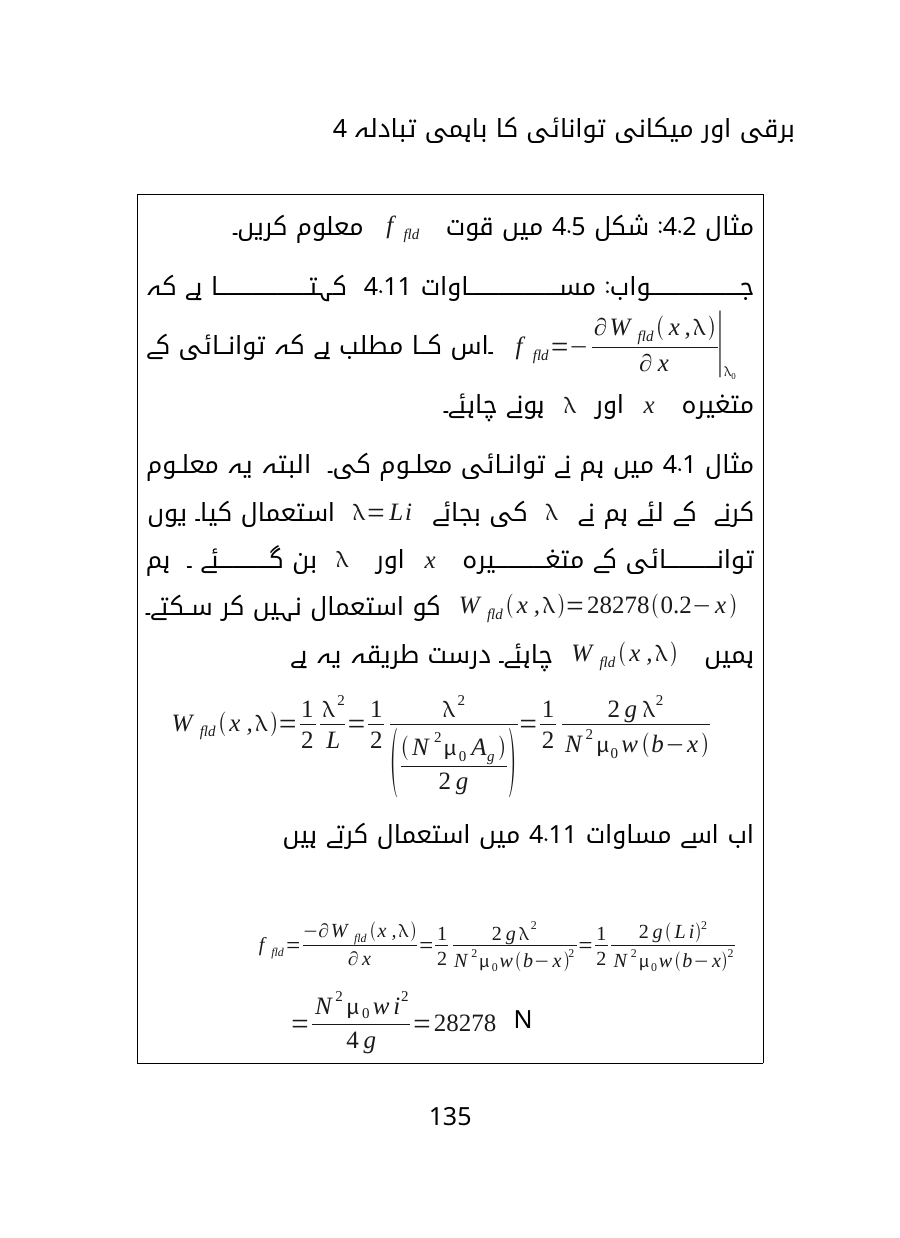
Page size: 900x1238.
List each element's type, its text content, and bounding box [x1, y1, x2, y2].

text مثال 4.2: شکل 4.5 میں قوت معلوم کریں۔ [146, 203, 754, 251]
text مثال 4.1 میں ہم نے توانائی معلوم کی۔ البتہ یہ معلوم کرنے کے لئے ہم نےکی بجائےاستعمال کیا۔ یوں توانائی کے متغیرہ اور بن گئے ۔ ہم کو استعمال نہیں کر سکتے۔ ہمیں چاہئے۔ درست طریقہ یہ ہے [146, 441, 754, 678]
text N [146, 987, 754, 1054]
text اب اسے مساوات 4.11 میں استعمال کرتے ہیں [146, 811, 754, 859]
text جواب: مساوات 4.11 کہتا ہے کہ ۔اس کا مطلب ہے کہ توانائی کے متغیرہ اورہونے چاہئے۔ [146, 263, 754, 429]
